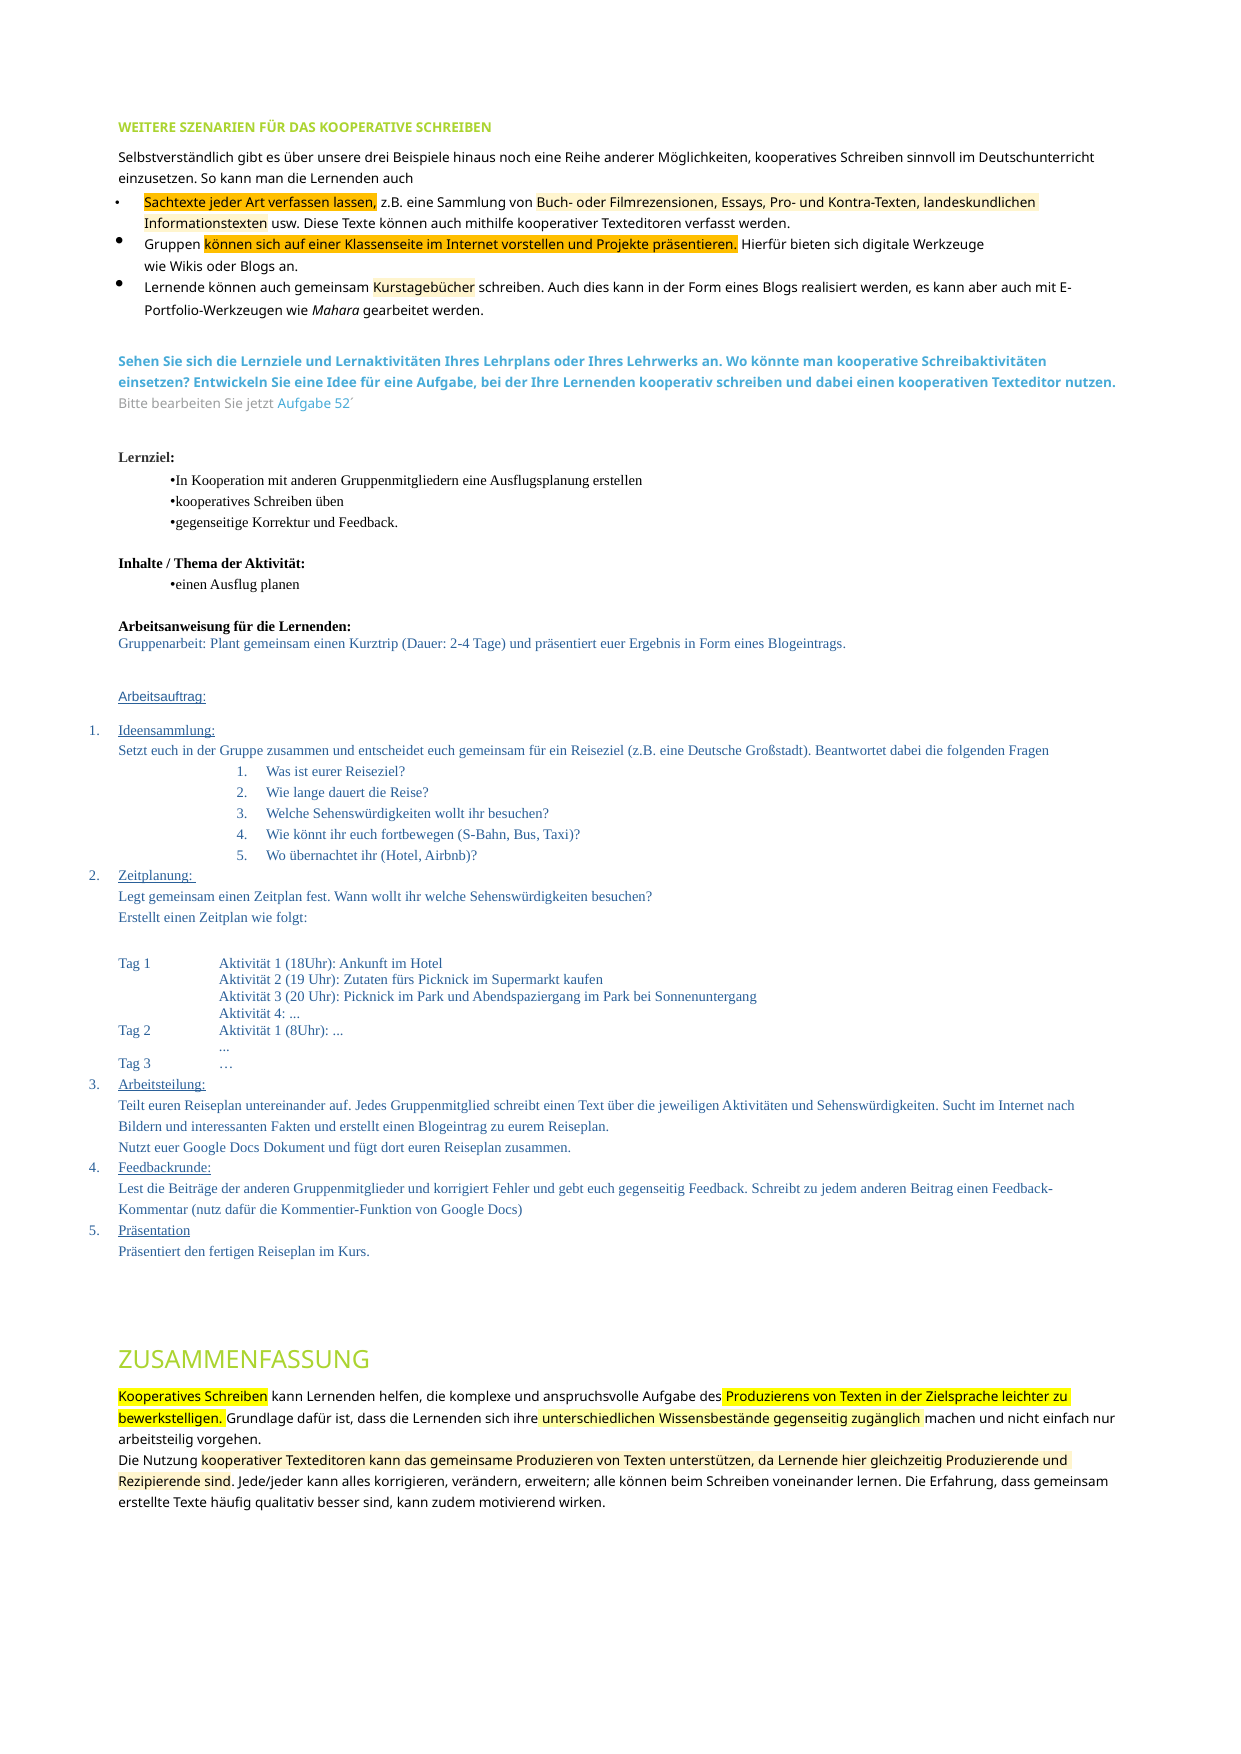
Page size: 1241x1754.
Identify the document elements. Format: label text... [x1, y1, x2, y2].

subtitle WEITERE SZENARIEN FÜR DAS KOOPERATIVE SCHREIBEN [118, 118, 1122, 137]
list Legt gemeinsam einen Zeitplan fest. Wann wollt ihr welche Sehenswürdigkeiten besuchen? [118, 884, 1122, 905]
list Zeitplanung: [118, 863, 1122, 884]
table_header Tag 1 [118, 954, 219, 1021]
text Gruppenarbeit: Plant gemeinsam einen Kurztrip (Dauer: 2-4 Tage) und präsentiert euer Ergebnis in Form eines Blogeintrags. [118, 634, 1122, 651]
text Selbstverständlich gibt es über unsere drei Beispiele hinaus noch eine Reihe anderer Möglichkeiten, kooperatives Schreiben sinnvoll im Deutschunterricht einzusetzen. So kann man die Lernenden auch [118, 148, 1122, 188]
list Setzt euch in der Gruppe zusammen und entscheidet euch gemeinsam für ein Reiseziel (z.B. eine Deutsche Großstadt). Beantwortet dabei die folgenden Fragen [118, 738, 1122, 759]
table_cell Aktivität 1 (8Uhr): ... ... [219, 1021, 1122, 1055]
list In Kooperation mit anderen Gruppenmitgliedern eine Ausflugsplanung erstellen [118, 468, 1122, 489]
list Lernende können auch gemeinsam Kurstagebücher schreiben. Auch dies kann in der Form eines Blogs realisiert werden, es kann aber auch mit E-Portfolio-Werkzeugen wie Mahara gearbeitet werden. [118, 276, 1122, 319]
list Präsentation [118, 1218, 1122, 1238]
table_cell Tag 3 [118, 1055, 219, 1072]
text Sehen Sie sich die Lernziele und Lernaktivitäten Ihres Lehrplans oder Ihres Lehrwerks an. Wo könnte man kooperative Schreibaktivitäten einsetzen? Entwickeln Sie eine Idee für eine Aufgabe, bei der Ihre Lernenden kooperativ schreiben und dabei einen kooperativen Texteditor nutzen. [118, 352, 1122, 392]
list Erstellt einen Zeitplan wie folgt: [118, 905, 1122, 926]
list Wo übernachtet ihr (Hotel, Airbnb)? [236, 842, 1122, 863]
list Was ist eurer Reiseziel? [236, 759, 1122, 780]
table_cell Tag 2 [118, 1021, 219, 1055]
list Ideensammlung: [118, 717, 1122, 738]
list kooperatives Schreiben üben [118, 489, 1122, 509]
list einen Ausflug planen [118, 572, 1122, 593]
text Arbeitsanweisung für die Lernenden: [118, 614, 1122, 634]
list Welche Sehenswürdigkeiten wollt ihr besuchen? [236, 801, 1122, 821]
list Feedbackrunde: [118, 1155, 1122, 1176]
list Teilt euren Reiseplan untereinander auf. Jedes Gruppenmitglied schreibt einen Text über die jeweiligen Aktivitäten und Sehenswürdigkeiten. Sucht im Internet nach Bildern und interessanten Fakten und erstellt einen Blogeintrag zu eurem Reiseplan. [118, 1093, 1122, 1134]
text Bitte bearbeiten Sie jetzt Aufgabe 52´ [118, 394, 1122, 413]
text Inhalte / Thema der Aktivität: [118, 551, 1122, 572]
list Arbeitsteilung: [118, 1072, 1122, 1093]
text Lernziel: [118, 448, 1122, 465]
table_header Aktivität 1 (18Uhr): Ankunft im Hotel Aktivität 2 (19 Uhr): Zutaten fürs Picknick im Supermarkt kaufen Aktivität 3 (20 Uhr): Picknick im Park und Abendspaziergang im Park bei Sonnenuntergang Aktivität 4: ... [219, 954, 1122, 1021]
table_cell … [219, 1055, 1122, 1072]
list Gruppen können sich auf einer Klassenseite im Internet vorstellen und Projekte präsentieren. Hierfür bieten sich digitale Werkzeuge wie Wikis oder Blogs an. [118, 232, 1122, 276]
subtitle ZUSAMMENFASSUNG [118, 1342, 1122, 1376]
list Wie lange dauert die Reise? [236, 780, 1122, 801]
list Sachtexte jeder Art verfassen lassen, z.B. eine Sammlung von Buch- oder Filmrezensionen, Essays, Pro- und Kontra-Texten, landeskundlichen Informationstexten usw. Diese Texte können auch mithilfe kooperativer Texteditoren verfasst werden. [118, 190, 1122, 232]
text Die Nutzung kooperativer Texteditoren kann das gemeinsame Produzieren von Texten unterstützen, da Lernende hier gleichzeitig Produzierende und Rezipierende sind. Jede/jeder kann alles korrigieren, verändern, erweitern; alle können beim Schreiben voneinander lernen. Die Erfahrung, dass gemeinsam erstellte Texte häufig qualitativ besser sind, kann zudem motivierend wirken. [118, 1451, 1122, 1512]
list Nutzt euer Google Docs Dokument und fügt dort euren Reiseplan zusammen. [118, 1134, 1122, 1155]
list gegenseitige Korrektur und Feedback. [118, 509, 1122, 530]
list Lest die Beiträge der anderen Gruppenmitglieder und korrigiert Fehler und gebt euch gegenseitig Feedback. Schreibt zu jedem anderen Beitrag einen Feedback-Kommentar (nutz dafür die Kommentier-Funktion von Google Docs) [118, 1176, 1122, 1218]
text Kooperatives Schreiben kann Lernenden helfen, die komplexe und anspruchsvolle Aufgabe des Produzierens von Texten in der Zielsprache leichter zu bewerkstelligen. Grundlage dafür ist, dass die Lernenden sich ihre unterschiedlichen Wissensbestände gegenseitig zugänglich machen und nicht einfach nur arbeitsteilig vorgehen. [118, 1387, 1122, 1448]
text Arbeitsauftrag: [118, 668, 1122, 704]
list Wie könnt ihr euch fortbewegen (S-Bahn, Bus, Taxi)? [236, 821, 1122, 842]
text Präsentiert den fertigen Reiseplan im Kurs. [118, 1238, 1122, 1259]
